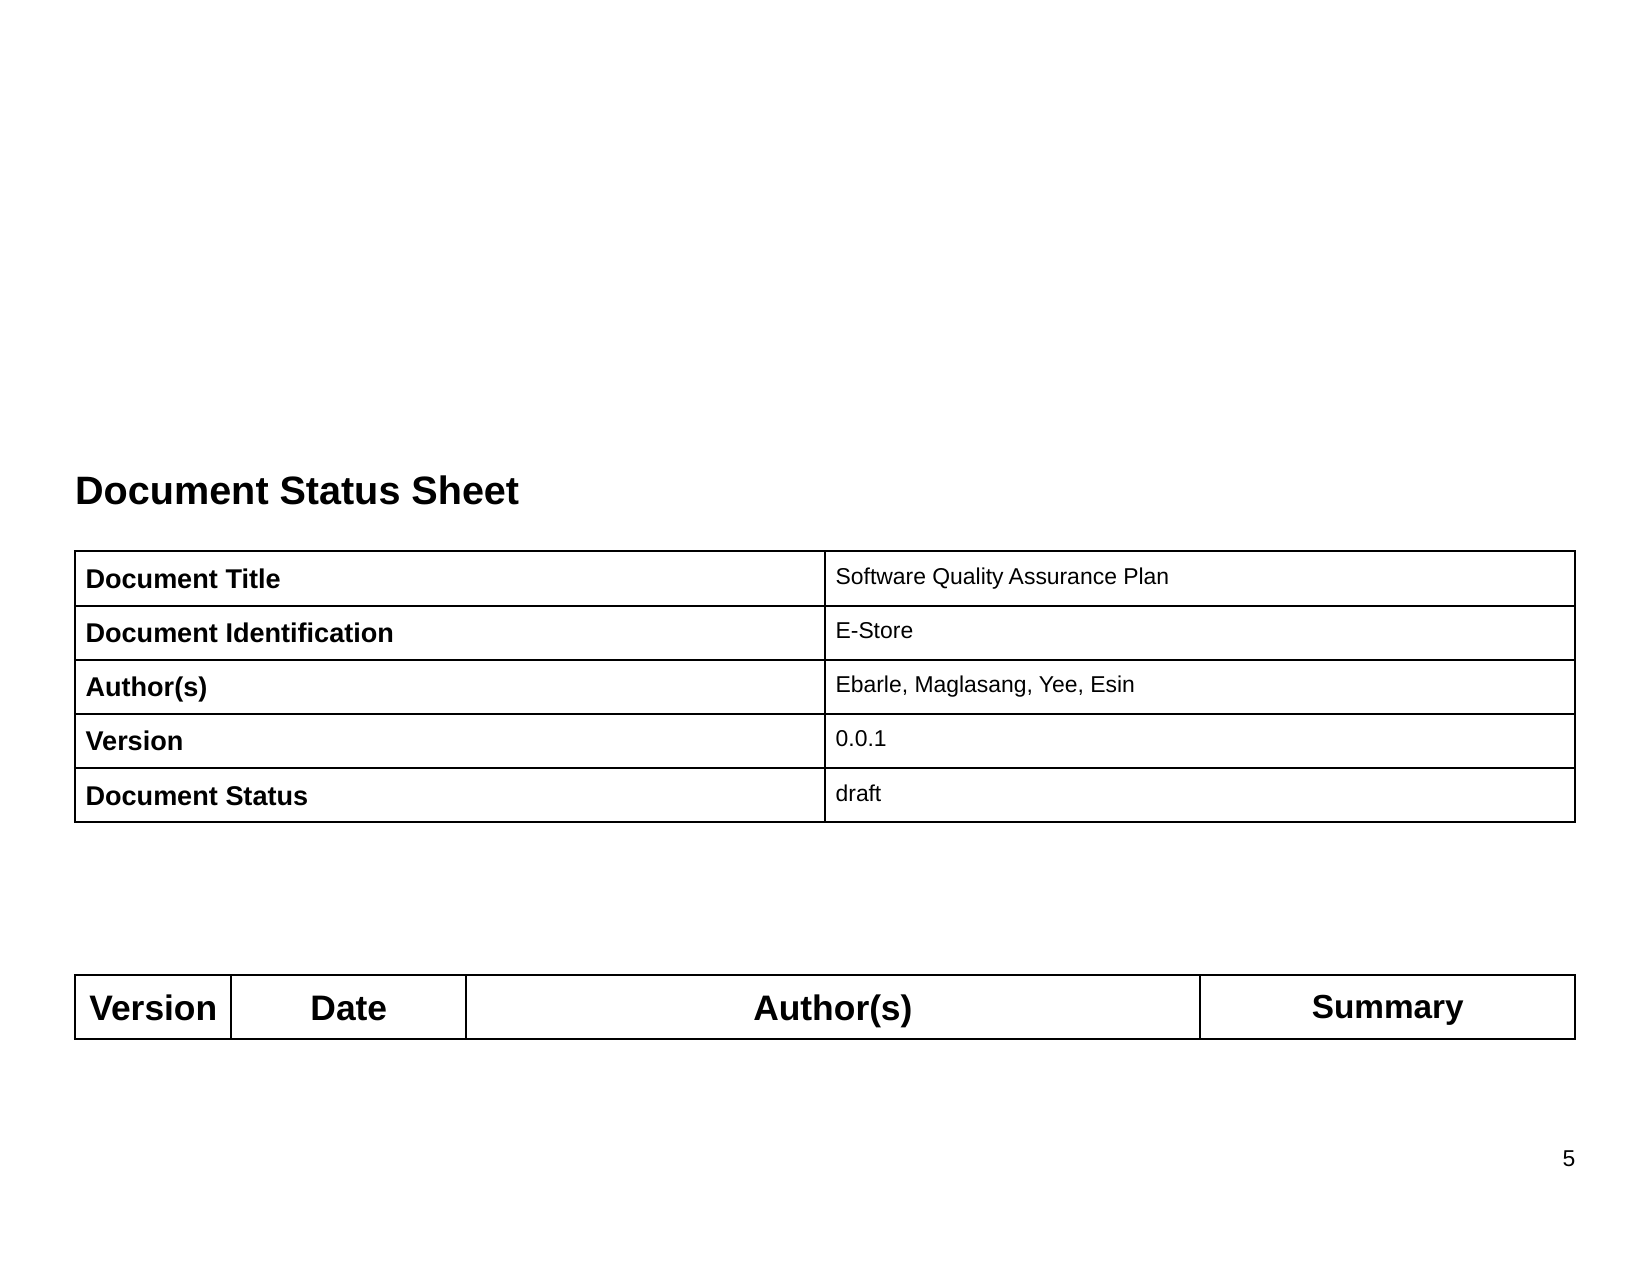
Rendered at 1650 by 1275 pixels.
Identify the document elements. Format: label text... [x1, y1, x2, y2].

table_cell Document Identification [76, 607, 824, 659]
table_header Version [76, 976, 230, 1038]
table_header Date [232, 976, 465, 1038]
table_header Software Quality Assurance Plan [826, 552, 1574, 604]
table_cell Version [76, 715, 824, 767]
table_header Document Title [76, 552, 824, 604]
table_cell 0.0.1 [826, 715, 1574, 767]
table_header Author(s) [467, 976, 1199, 1038]
table_cell Document Status [76, 769, 824, 821]
table_cell Ebarle, Maglasang, Yee, Esin [826, 661, 1574, 713]
table_cell E-Store [826, 607, 1574, 659]
table_cell draft [826, 769, 1574, 821]
table_header Summary [1201, 976, 1574, 1038]
text Document Status Sheet [75, 468, 1575, 513]
table_cell Author(s) [76, 661, 824, 713]
